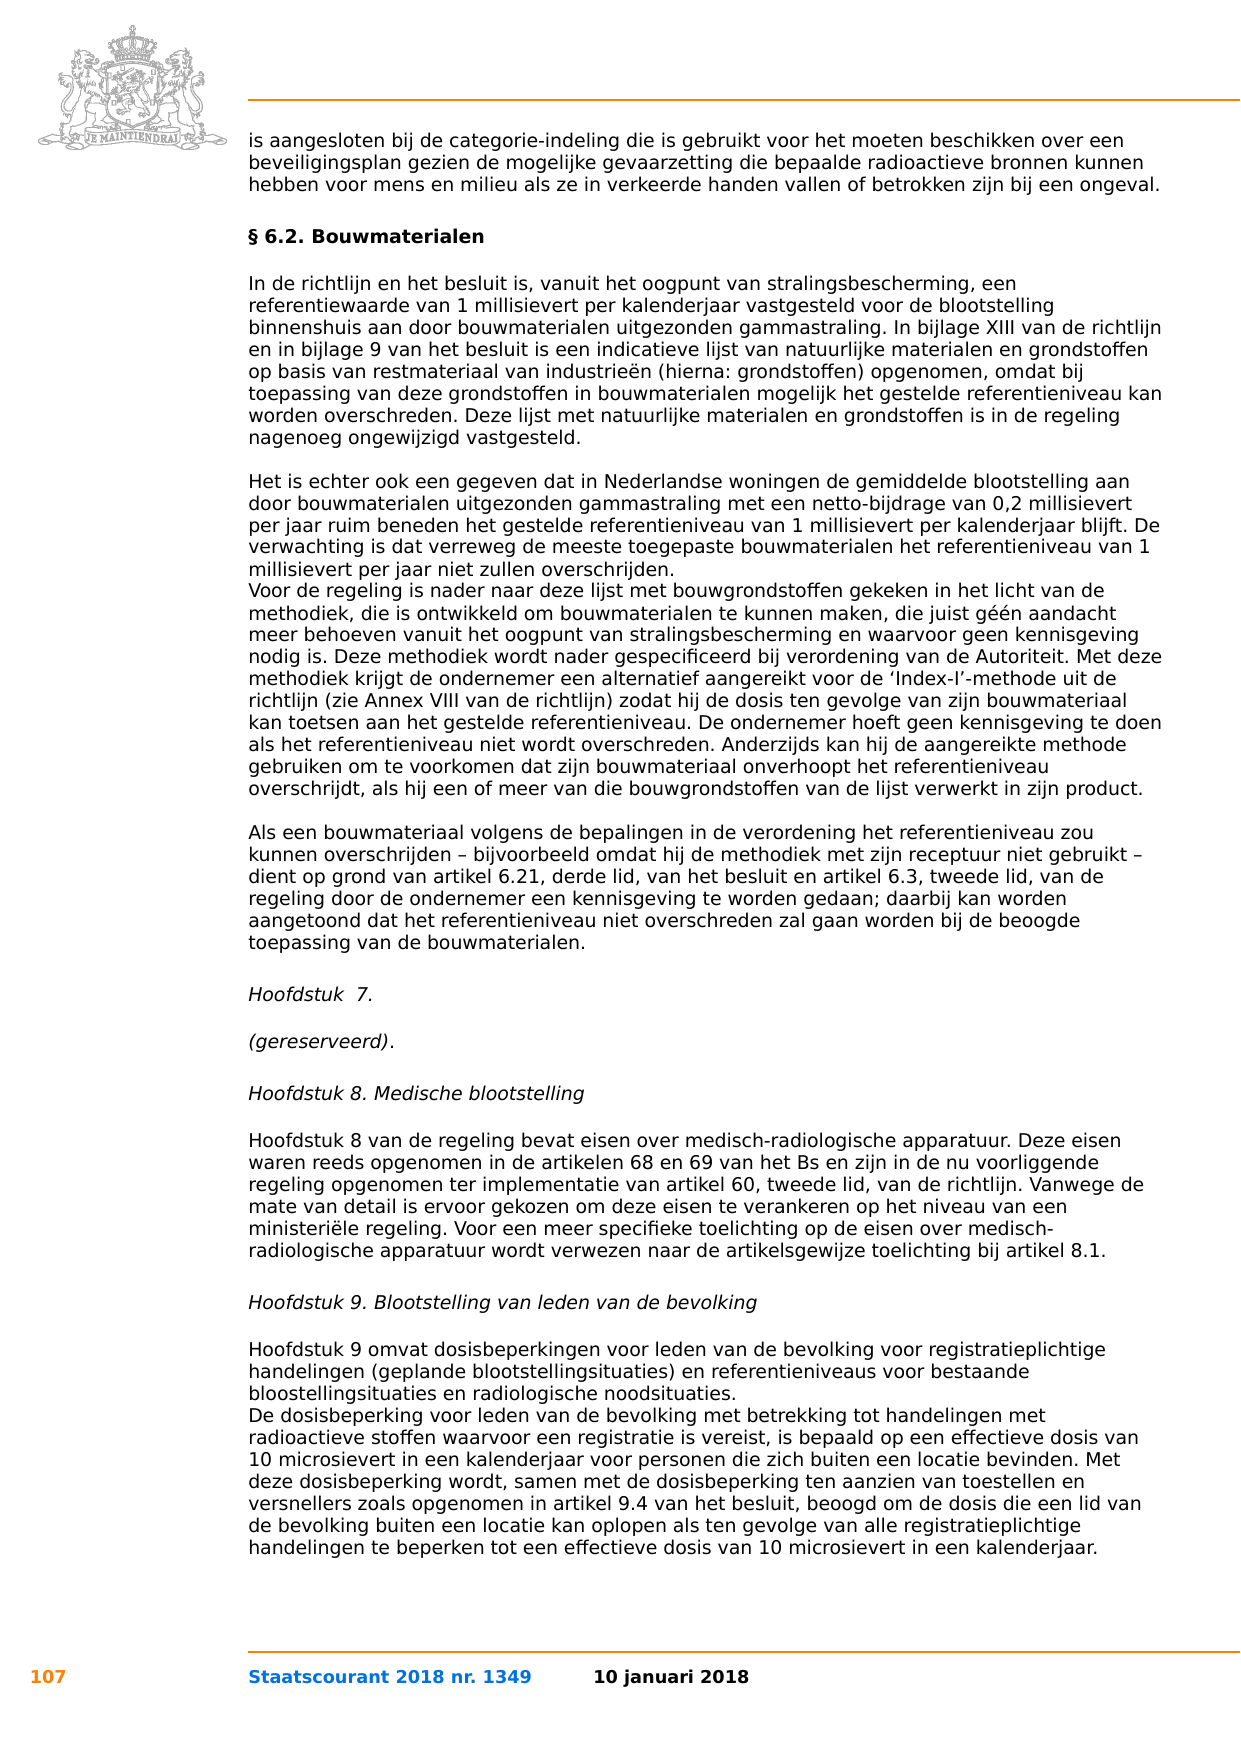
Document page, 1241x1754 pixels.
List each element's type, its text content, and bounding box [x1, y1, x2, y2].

text De dosisbeperking voor leden van de bevolking met betrekking tot handelingen met radioactieve stoffen waarvoor een registratie is vereist, is bepaald op een effectieve dosis van 10 microsievert in een kalenderjaar voor personen die zich buiten een locatie bevinden. Met deze dosisbeperking wordt, samen met de dosisbeperking ten aanzien van toestellen en versnellers zoals opgenomen in artikel 9.4 van het besluit, beoogd om de dosis die een lid van de bevolking buiten een locatie kan oplopen als ten gevolge van alle registratieplichtige handelingen te beperken tot een effectieve dosis van 10 microsievert in een kalenderjaar. [248, 1405, 1163, 1558]
text Hoofdstuk 8 van de regeling bevat eisen over medisch-radiologische apparatuur. Deze eisen waren reeds opgenomen in de artikelen 68 en 69 van het Bs en zijn in de nu voorliggende regeling opgenomen ter implementatie van artikel 60, tweede lid, van de richtlijn. Vanwege de mate van detail is ervoor gekozen om deze eisen te verankeren op het niveau van een ministeriële regeling. Voor een meer specifieke toelichting op de eisen over medisch-radiologische apparatuur wordt verwezen naar de artikelsgewijze toelichting bij artikel 8.1. [248, 1130, 1163, 1262]
picture [38, 25, 227, 150]
text In de richtlijn en het besluit is, vanuit het oogpunt van stralingsbescherming, een referentiewaarde van 1 millisievert per kalenderjaar vastgesteld voor de blootstelling binnenshuis aan door bouwmaterialen uitgezonden gammastraling. In bijlage XIII van de richtlijn en in bijlage 9 van het besluit is een indicatieve lijst van natuurlijke materialen en grondstoffen op basis van restmateriaal van industrieën (hierna: grondstoffen) opgenomen, omdat bij toepassing van deze grondstoffen in bouwmaterialen mogelijk het gestelde referentieniveau kan worden overschreden. Deze lijst met natuurlijke materialen en grondstoffen is in de regeling nagenoeg ongewijzigd vastgesteld. [248, 273, 1163, 449]
text Hoofdstuk 9 omvat dosisbeperkingen voor leden van de bevolking voor registratieplichtige handelingen (geplande blootstellingsituaties) en referentieniveaus voor bestaande bloostellingsituaties en radiologische noodsituaties. [248, 1339, 1163, 1405]
subtitle § 6.2. Bouwmaterialen [248, 226, 1163, 248]
text Als een bouwmateriaal volgens de bepalingen in de verordening het referentieniveau zou kunnen overschrijden – bijvoorbeeld omdat hij de methodiek met zijn receptuur niet gebruikt – dient op grond van artikel 6.21, derde lid, van het besluit en artikel 6.3, tweede lid, van de regeling door de ondernemer een kennisgeving te worden gedaan; daarbij kan worden aangetoond dat het referentieniveau niet overschreden zal gaan worden bij de beoogde toepassing van de bouwmaterialen. [248, 822, 1163, 954]
text is aangesloten bij de categorie-indeling die is gebruikt voor het moeten beschikken over een beveiligingsplan gezien de mogelijke gevaarzetting die bepaalde radioactieve bronnen kunnen hebben voor mens en milieu als ze in verkeerde handen vallen of betrokken zijn bij een ongeval. [248, 130, 1163, 196]
text (gereserveerd). [248, 1031, 1163, 1053]
text Voor de regeling is nader naar deze lijst met bouwgrondstoffen gekeken in het licht van de methodiek, die is ontwikkeld om bouwmaterialen te kunnen maken, die juist géén aandacht meer behoeven vanuit het oogpunt van stralingsbescherming en waarvoor geen kennisgeving nodig is. Deze methodiek wordt nader gespecificeerd bij verordening van de Autoriteit. Met deze methodiek krijgt de ondernemer een alternatief aangereikt voor de ‘Index-I’-methode uit de richtlijn (zie Annex VIII van de richtlijn) zodat hij de dosis ten gevolge van zijn bouwmateriaal kan toetsen aan het gestelde referentieniveau. De ondernemer hoeft geen kennisgeving te doen als het referentieniveau niet wordt overschreden. Anderzijds kan hij de aangereikte methode gebruiken om te voorkomen dat zijn bouwmateriaal onverhoopt het referentieniveau overschrijdt, als hij een of meer van die bouwgrondstoffen van de lijst verwerkt in zijn product. [248, 580, 1163, 800]
text Het is echter ook een gegeven dat in Nederlandse woningen de gemiddelde blootstelling aan door bouwmaterialen uitgezonden gammastraling met een netto-bijdrage van 0,2 millisievert per jaar ruim beneden het gestelde referentieniveau van 1 millisievert per kalenderjaar blijft. De verwachting is dat verreweg de meeste toegepaste bouwmaterialen het referentieniveau van 1 millisievert per jaar niet zullen overschrijden. [248, 471, 1163, 580]
subtitle Hoofdstuk 9. Blootstelling van leden van de bevolking [248, 1292, 1163, 1314]
subtitle Hoofdstuk 8. Medische blootstelling [248, 1083, 1163, 1105]
subtitle Hoofdstuk 7. [248, 984, 1163, 1006]
